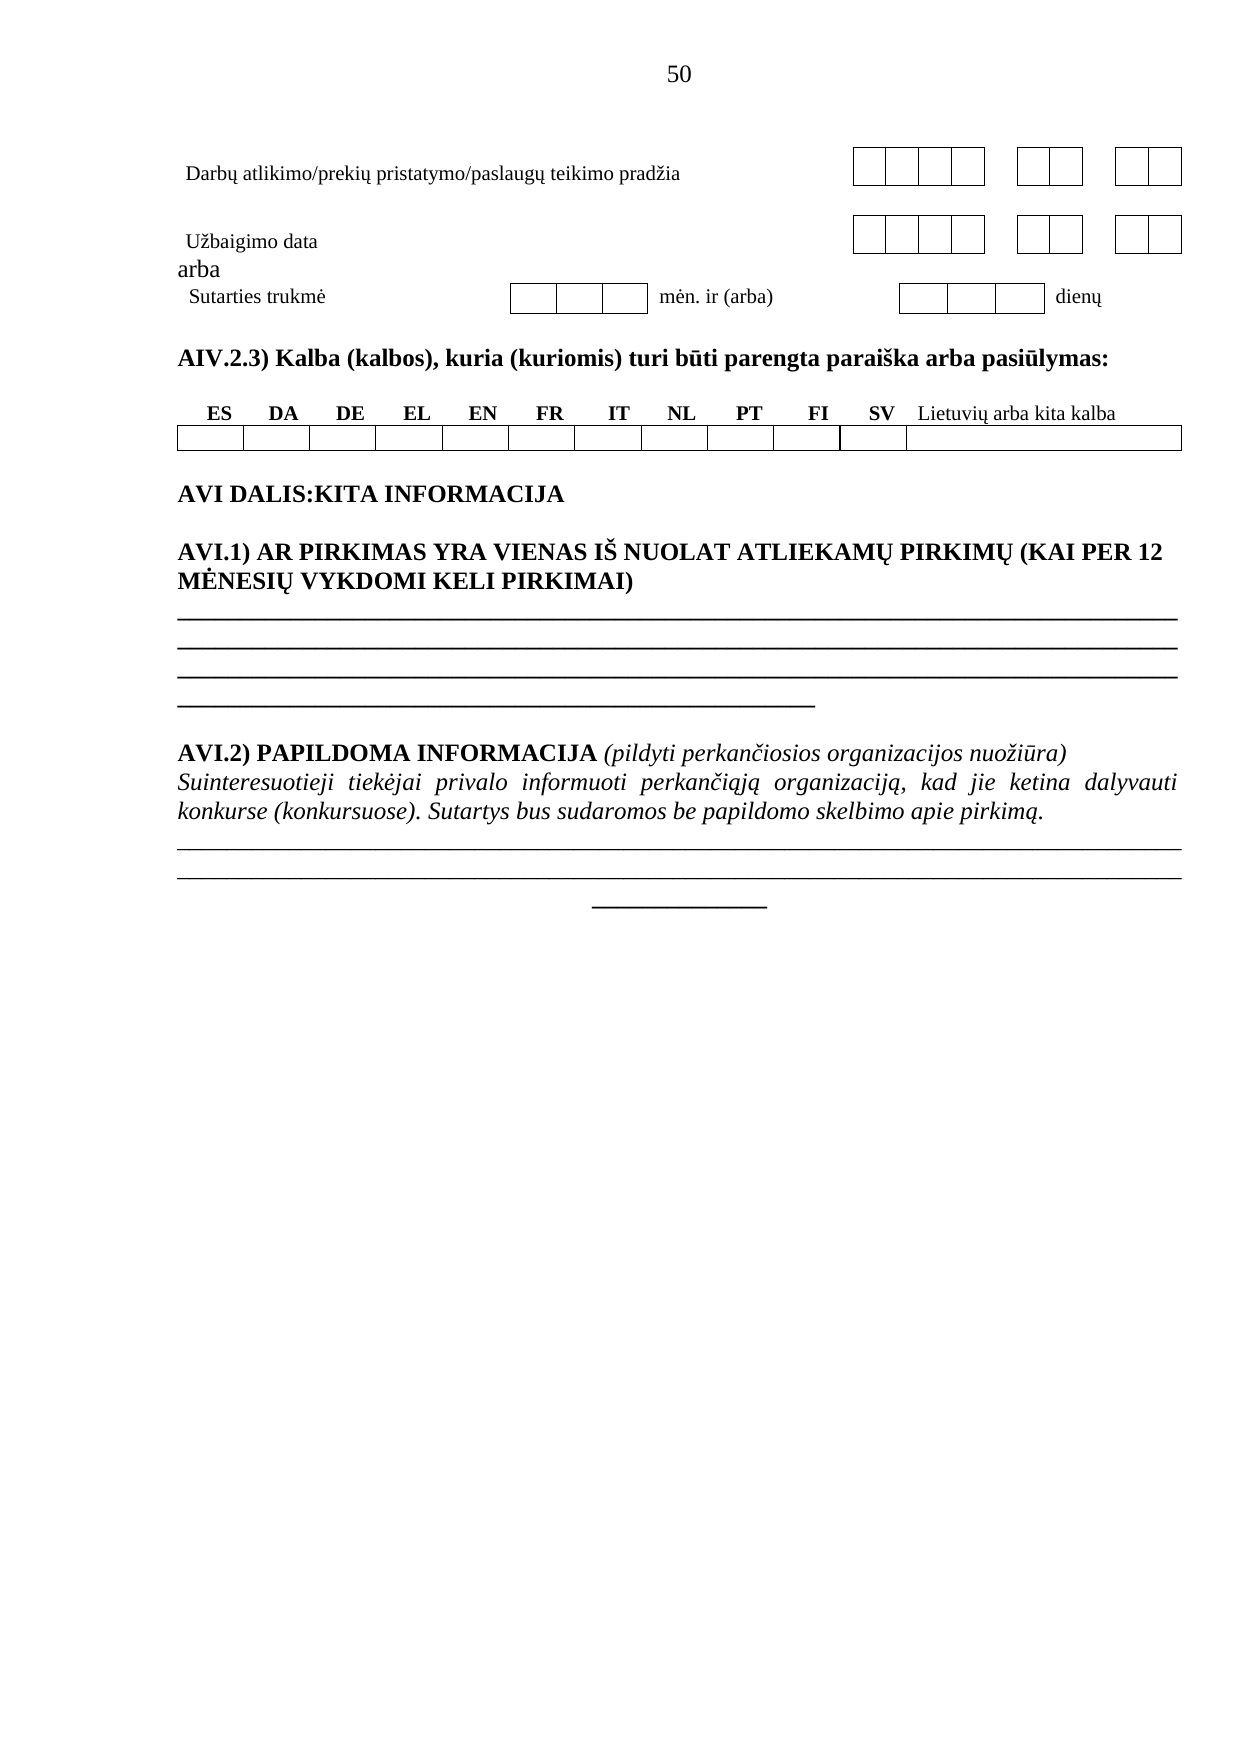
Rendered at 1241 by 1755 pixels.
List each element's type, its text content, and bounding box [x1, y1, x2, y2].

table_header IT [575, 401, 641, 424]
text AVI.2) PAPILDOMA INFORMACIJA (pildyti perkančiosios organizacijos nuožiūra) [177, 738, 1181, 767]
table_header EL [376, 401, 442, 424]
table_header Darbų atlikimo/prekių pristatymo/paslaugų teikimo pradžia [177, 147, 853, 185]
table_cell [642, 426, 707, 450]
table_cell [244, 426, 309, 450]
table_cell [443, 426, 508, 450]
table_header FR [508, 401, 575, 424]
table_header [1018, 216, 1049, 253]
table_header NL [641, 401, 707, 424]
table_header [919, 148, 951, 185]
table_header [1116, 148, 1148, 185]
table_header [557, 284, 602, 313]
table_cell [575, 426, 641, 450]
table_header EN [442, 401, 508, 424]
table_header [1083, 215, 1115, 253]
table_header DE [310, 401, 376, 424]
table_header [1050, 216, 1082, 253]
table_header ES [177, 401, 243, 424]
table_header [1018, 148, 1049, 185]
text AVI DALIS:KITA INFORMACIJA [177, 479, 1181, 508]
table_header [1083, 147, 1115, 185]
table_header SV [840, 401, 906, 424]
table_header PT [707, 401, 773, 424]
text AVI.1) AR PIRKIMAS YRA VIENAS IŠ NUOLAT ATLIEKAMŲ PIRKIMŲ (KAI PER 12 MĖNESIŲ VYKDOMI KELI PIRKIMAI) [177, 537, 1181, 594]
table_cell [509, 426, 574, 450]
table_header [952, 216, 984, 253]
table_header DA [243, 401, 309, 424]
table_cell [310, 426, 375, 450]
table_header FI [774, 401, 840, 424]
table_header mėn. ir (arba) [648, 283, 899, 313]
table_header Užbaigimo data [177, 215, 853, 253]
table_cell [774, 426, 839, 450]
table_header [603, 284, 647, 313]
table_header dienų [1045, 283, 1181, 313]
table_cell [907, 426, 1181, 450]
table_header [886, 148, 918, 185]
table_header [854, 148, 885, 185]
table_cell [708, 426, 773, 450]
text ______________ [177, 882, 1181, 911]
table_header [985, 215, 1017, 253]
table_header [1149, 148, 1181, 185]
table_cell [841, 426, 906, 450]
table_header [854, 216, 885, 253]
table_cell [376, 426, 442, 450]
table_header [996, 284, 1044, 313]
table_header [948, 284, 995, 313]
table_header [1050, 148, 1082, 185]
table_header Lietuvių arba kita kalba [906, 401, 1181, 424]
table_header Sutarties trukmė [177, 283, 510, 313]
table_header [900, 284, 947, 313]
table_header [952, 148, 984, 185]
table_cell [178, 426, 243, 450]
text Suinteresuotieji tiekėjai privalo informuoti perkančiąją organizaciją, kad jie ketina dalyvauti konkurse (konkursuose). Sutartys bus sudaromos be papildomo skelbimo apie pirkimą. [177, 767, 1181, 824]
text AIV.2.3) Kalba (kalbos), kuria (kuriomis) turi būti parengta paraiška arba pasiūlymas: [177, 343, 1181, 372]
text ___________________________________________________________________________________________________________________________________________________________________________________________________________________________________________________________________________________________________ [177, 594, 1181, 709]
table_header [919, 216, 951, 253]
table_header [511, 284, 556, 313]
table_header [985, 147, 1017, 185]
table_header [886, 216, 918, 253]
table_header [1116, 216, 1148, 253]
table_header [1149, 216, 1181, 253]
text arba [177, 254, 1181, 282]
